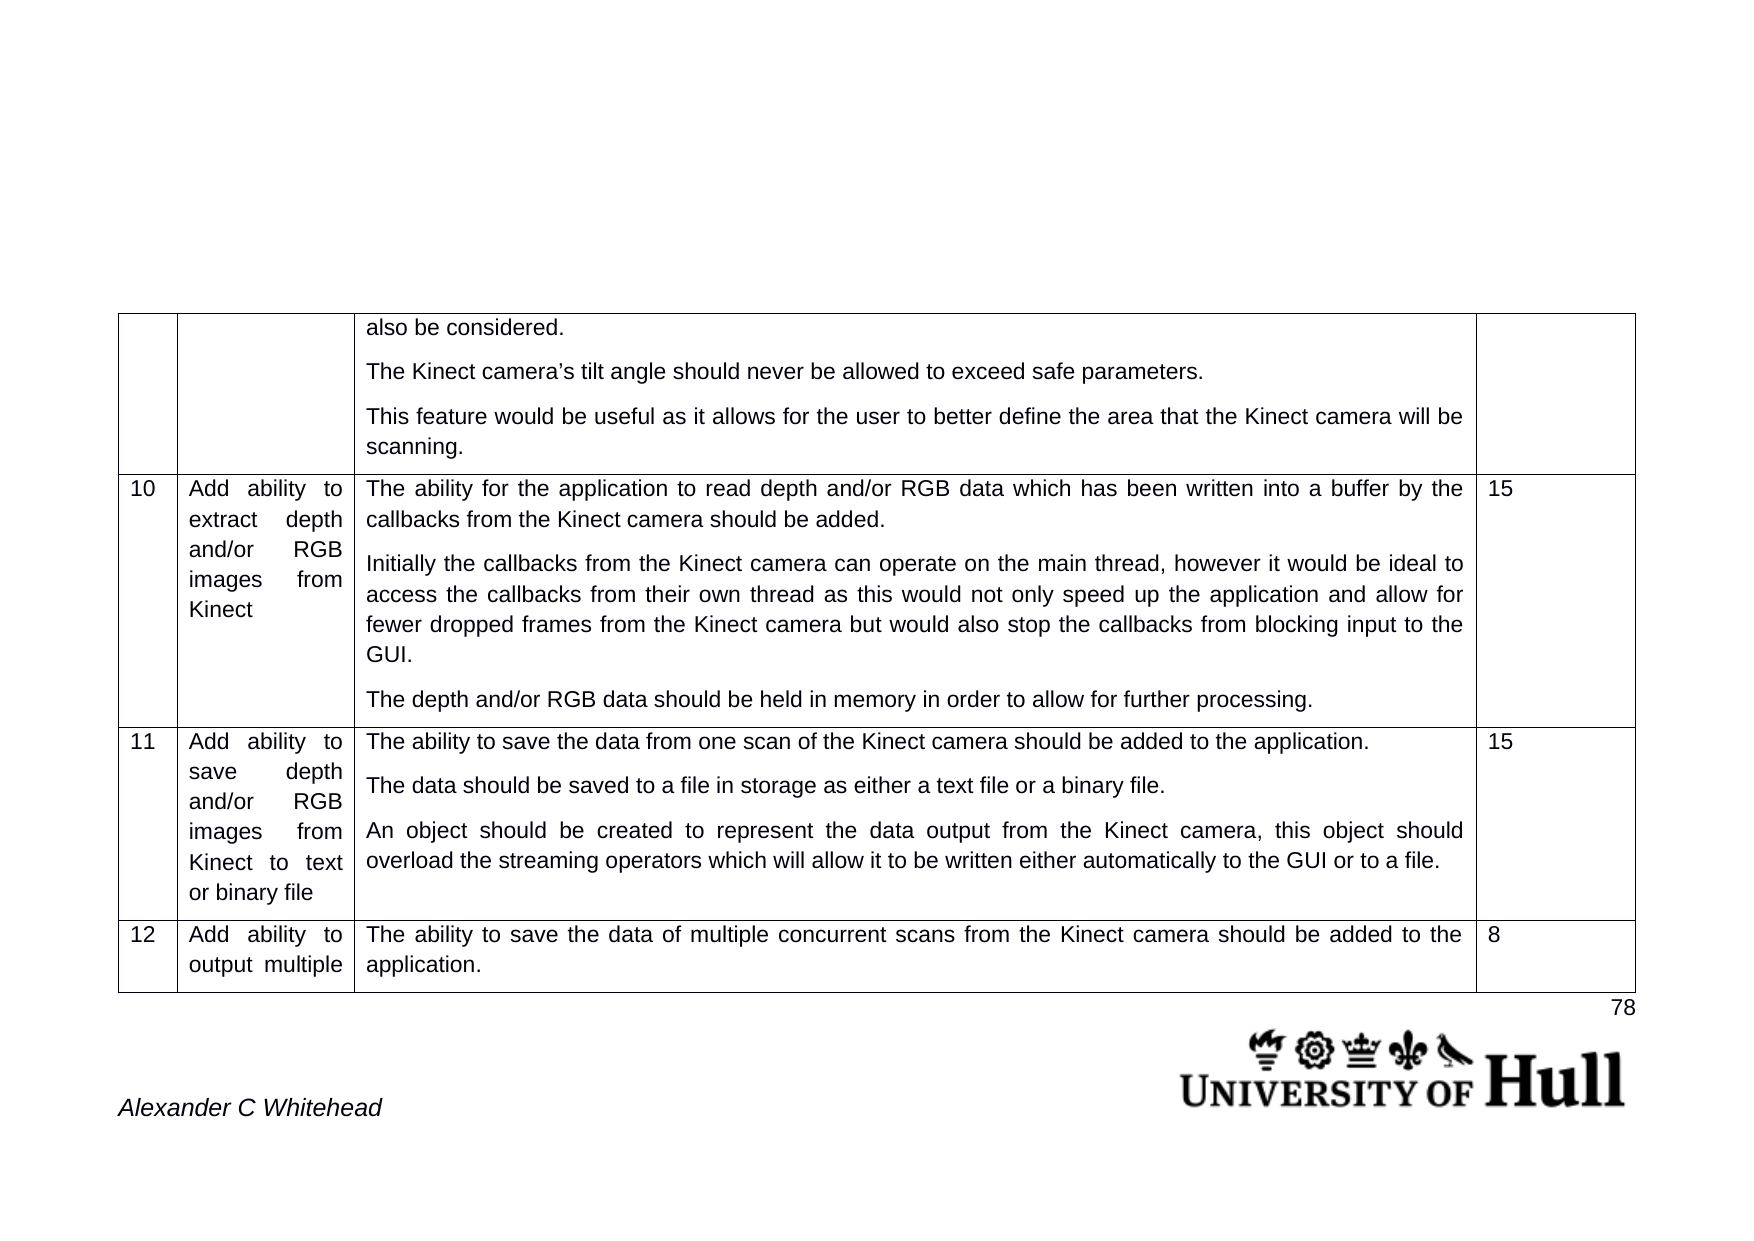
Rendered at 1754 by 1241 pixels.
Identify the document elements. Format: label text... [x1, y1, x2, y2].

table_cell [119, 314, 177, 474]
table_cell 11 [119, 728, 177, 920]
table_cell 10 [119, 475, 177, 727]
table_cell [1477, 314, 1635, 474]
table_cell The ability to save the data from one scan of the Kinect camera should be added to the application. The data should be saved to a file in storage as either a text file or a binary file. An object should be created to represent the data output from the Kinect camera, this object should overload the streaming operators which will allow it to be written either automatically to the GUI or to a file. [355, 728, 1476, 920]
table_cell 15 [1477, 475, 1635, 727]
table_cell Add ability to extract depth and/or RGB images from Kinect [178, 475, 354, 727]
picture [1173, 1020, 1634, 1117]
table_cell 12 [119, 921, 177, 992]
table_cell [178, 314, 354, 474]
table_cell also be considered. The Kinect camera’s tilt angle should never be allowed to exceed safe parameters. This feature would be useful as it allows for the user to better define the area that the Kinect camera will be scanning. [355, 314, 1476, 474]
table_cell Add ability to output multiple [178, 921, 354, 992]
table_cell The ability for the application to read depth and/or RGB data which has been written into a buffer by the callbacks from the Kinect camera should be added. Initially the callbacks from the Kinect camera can operate on the main thread, however it would be ideal to access the callbacks from their own thread as this would not only speed up the application and allow for fewer dropped frames from the Kinect camera but would also stop the callbacks from blocking input to the GUI. The depth and/or RGB data should be held in memory in order to allow for further processing. [355, 475, 1476, 727]
table_cell The ability to save the data of multiple concurrent scans from the Kinect camera should be added to the application. [355, 921, 1476, 992]
table_cell 15 [1477, 728, 1635, 920]
table_cell 8 [1477, 921, 1635, 992]
table_cell Add ability to save depth and/or RGB images from Kinect to text or binary file [178, 728, 354, 920]
